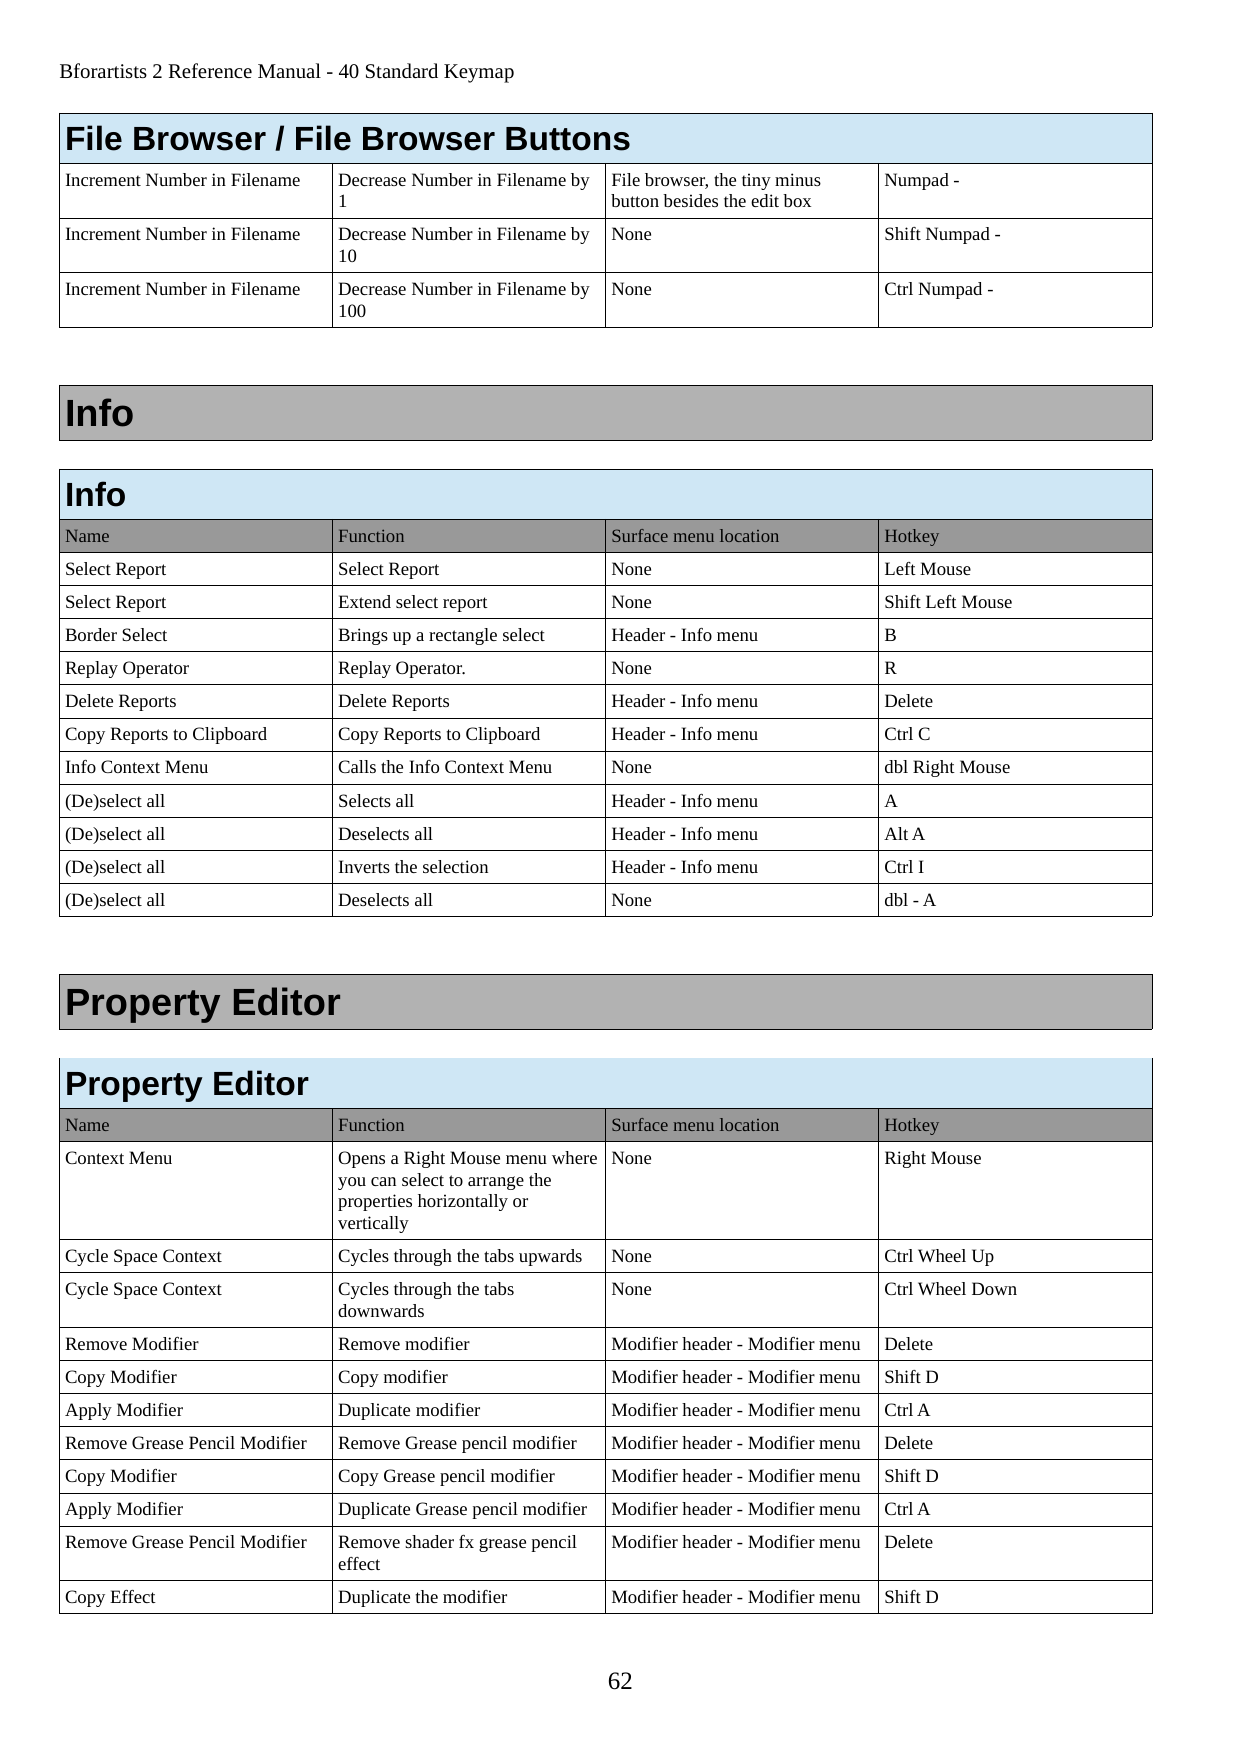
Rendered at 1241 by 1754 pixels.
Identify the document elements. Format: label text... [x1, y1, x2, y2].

table_cell Header - Info menu [606, 619, 878, 651]
table_cell Name [60, 1109, 332, 1141]
table_cell Function [333, 1109, 605, 1141]
table_cell Copy Effect [60, 1581, 332, 1613]
table_cell Hotkey [879, 520, 1152, 552]
table_cell Brings up a rectangle select [333, 619, 605, 651]
table_cell Right Mouse [879, 1142, 1152, 1239]
table_cell Ctrl A [879, 1394, 1152, 1426]
table_cell Ctrl C [879, 719, 1152, 751]
table_cell Apply Modifier [60, 1494, 332, 1526]
table_cell Ctrl A [879, 1494, 1152, 1526]
table_cell Modifier header - Modifier menu [606, 1527, 878, 1580]
table_cell Increment Number in Filename [60, 273, 332, 327]
table_cell None [606, 1273, 878, 1327]
table_cell Modifier header - Modifier menu [606, 1361, 878, 1393]
table_cell None [606, 1240, 878, 1272]
table_cell Delete [879, 1527, 1152, 1580]
table_cell Duplicate Grease pencil modifier [333, 1494, 605, 1526]
table_cell Shift D [879, 1361, 1152, 1393]
table_cell Cycle Space Context [60, 1273, 332, 1327]
table_cell Extend select report [333, 586, 605, 618]
table_cell Info Context Menu [60, 752, 332, 784]
table_cell A [879, 785, 1152, 817]
table_cell Shift Numpad - [879, 219, 1152, 272]
table_cell Remove modifier [333, 1328, 605, 1360]
table_cell (De)select all [60, 818, 332, 850]
table_cell None [606, 586, 878, 618]
table_header Info [60, 470, 1152, 519]
table_cell Copy Grease pencil modifier [333, 1460, 605, 1492]
table_cell Modifier header - Modifier menu [606, 1427, 878, 1459]
table_cell Copy Modifier [60, 1361, 332, 1393]
table_cell None [606, 884, 878, 916]
table_header File Browser / File Browser Buttons [60, 114, 1152, 163]
table_cell Select Report [333, 553, 605, 585]
table_cell Ctrl I [879, 851, 1152, 883]
table_cell dbl - A [879, 884, 1152, 916]
table_header Property Editor [60, 1058, 1152, 1108]
table_cell Context Menu [60, 1142, 332, 1239]
table_cell Cycles through the tabs upwards [333, 1240, 605, 1272]
table_cell Delete Reports [333, 685, 605, 717]
table_cell Select Report [60, 553, 332, 585]
table_cell Header - Info menu [606, 851, 878, 883]
table_cell Surface menu location [606, 520, 878, 552]
table_cell Replay Operator [60, 652, 332, 684]
table_cell Duplicate modifier [333, 1394, 605, 1426]
table_cell (De)select all [60, 785, 332, 817]
table_cell None [606, 219, 878, 272]
table_cell Header - Info menu [606, 818, 878, 850]
table_cell File browser, the tiny minus button besides the edit box [606, 164, 878, 217]
table_cell Ctrl Numpad - [879, 273, 1152, 327]
table_cell Apply Modifier [60, 1394, 332, 1426]
table_cell Duplicate the modifier [333, 1581, 605, 1613]
table_cell Delete Reports [60, 685, 332, 717]
table_cell Header - Info menu [606, 719, 878, 751]
table_cell Remove shader fx grease pencil effect [333, 1527, 605, 1580]
table_cell Calls the Info Context Menu [333, 752, 605, 784]
table_cell Header - Info menu [606, 685, 878, 717]
table_cell Shift D [879, 1581, 1152, 1613]
table_cell (De)select all [60, 884, 332, 916]
table_cell Selects all [333, 785, 605, 817]
table_cell Remove Modifier [60, 1328, 332, 1360]
table_cell Decrease Number in Filename by 10 [333, 219, 605, 272]
table_cell Modifier header - Modifier menu [606, 1494, 878, 1526]
table_cell Ctrl Wheel Down [879, 1273, 1152, 1327]
table_cell Increment Number in Filename [60, 164, 332, 217]
table_cell Modifier header - Modifier menu [606, 1460, 878, 1492]
table_cell Decrease Number in Filename by 100 [333, 273, 605, 327]
table_cell None [606, 553, 878, 585]
table_header Property Editor [60, 975, 1152, 1029]
table_cell None [606, 752, 878, 784]
table_cell None [606, 1142, 878, 1239]
table_cell Remove Grease Pencil Modifier [60, 1527, 332, 1580]
table_cell Border Select [60, 619, 332, 651]
table_cell R [879, 652, 1152, 684]
table_cell Remove Grease pencil modifier [333, 1427, 605, 1459]
table_cell Copy Reports to Clipboard [60, 719, 332, 751]
table_cell Copy Modifier [60, 1460, 332, 1492]
table_cell Numpad - [879, 164, 1152, 217]
table_cell Delete [879, 1427, 1152, 1459]
table_cell Shift Left Mouse [879, 586, 1152, 618]
table_cell Remove Grease Pencil Modifier [60, 1427, 332, 1459]
table_cell Delete [879, 1328, 1152, 1360]
table_cell Delete [879, 685, 1152, 717]
table_cell Modifier header - Modifier menu [606, 1581, 878, 1613]
table_cell Inverts the selection [333, 851, 605, 883]
table_cell Select Report [60, 586, 332, 618]
table_cell Name [60, 520, 332, 552]
table_cell None [606, 652, 878, 684]
table_cell dbl Right Mouse [879, 752, 1152, 784]
table_cell Ctrl Wheel Up [879, 1240, 1152, 1272]
table_cell Copy modifier [333, 1361, 605, 1393]
table_cell (De)select all [60, 851, 332, 883]
table_cell Copy Reports to Clipboard [333, 719, 605, 751]
table_cell B [879, 619, 1152, 651]
table_cell Deselects all [333, 818, 605, 850]
table_header Info [60, 386, 1152, 440]
table_cell Shift D [879, 1460, 1152, 1492]
table_cell Hotkey [879, 1109, 1152, 1141]
table_cell Function [333, 520, 605, 552]
table_cell None [606, 273, 878, 327]
table_cell Header - Info menu [606, 785, 878, 817]
table_cell Deselects all [333, 884, 605, 916]
table_cell Cycles through the tabs downwards [333, 1273, 605, 1327]
table_cell Modifier header - Modifier menu [606, 1328, 878, 1360]
table_cell Opens a Right Mouse menu where you can select to arrange the properties horizontally or vertically [333, 1142, 605, 1239]
table_cell Modifier header - Modifier menu [606, 1394, 878, 1426]
table_cell Increment Number in Filename [60, 219, 332, 272]
table_cell Surface menu location [606, 1109, 878, 1141]
table_cell Left Mouse [879, 553, 1152, 585]
table_cell Decrease Number in Filename by 1 [333, 164, 605, 217]
table_cell Alt A [879, 818, 1152, 850]
table_cell Replay Operator. [333, 652, 605, 684]
table_cell Cycle Space Context [60, 1240, 332, 1272]
